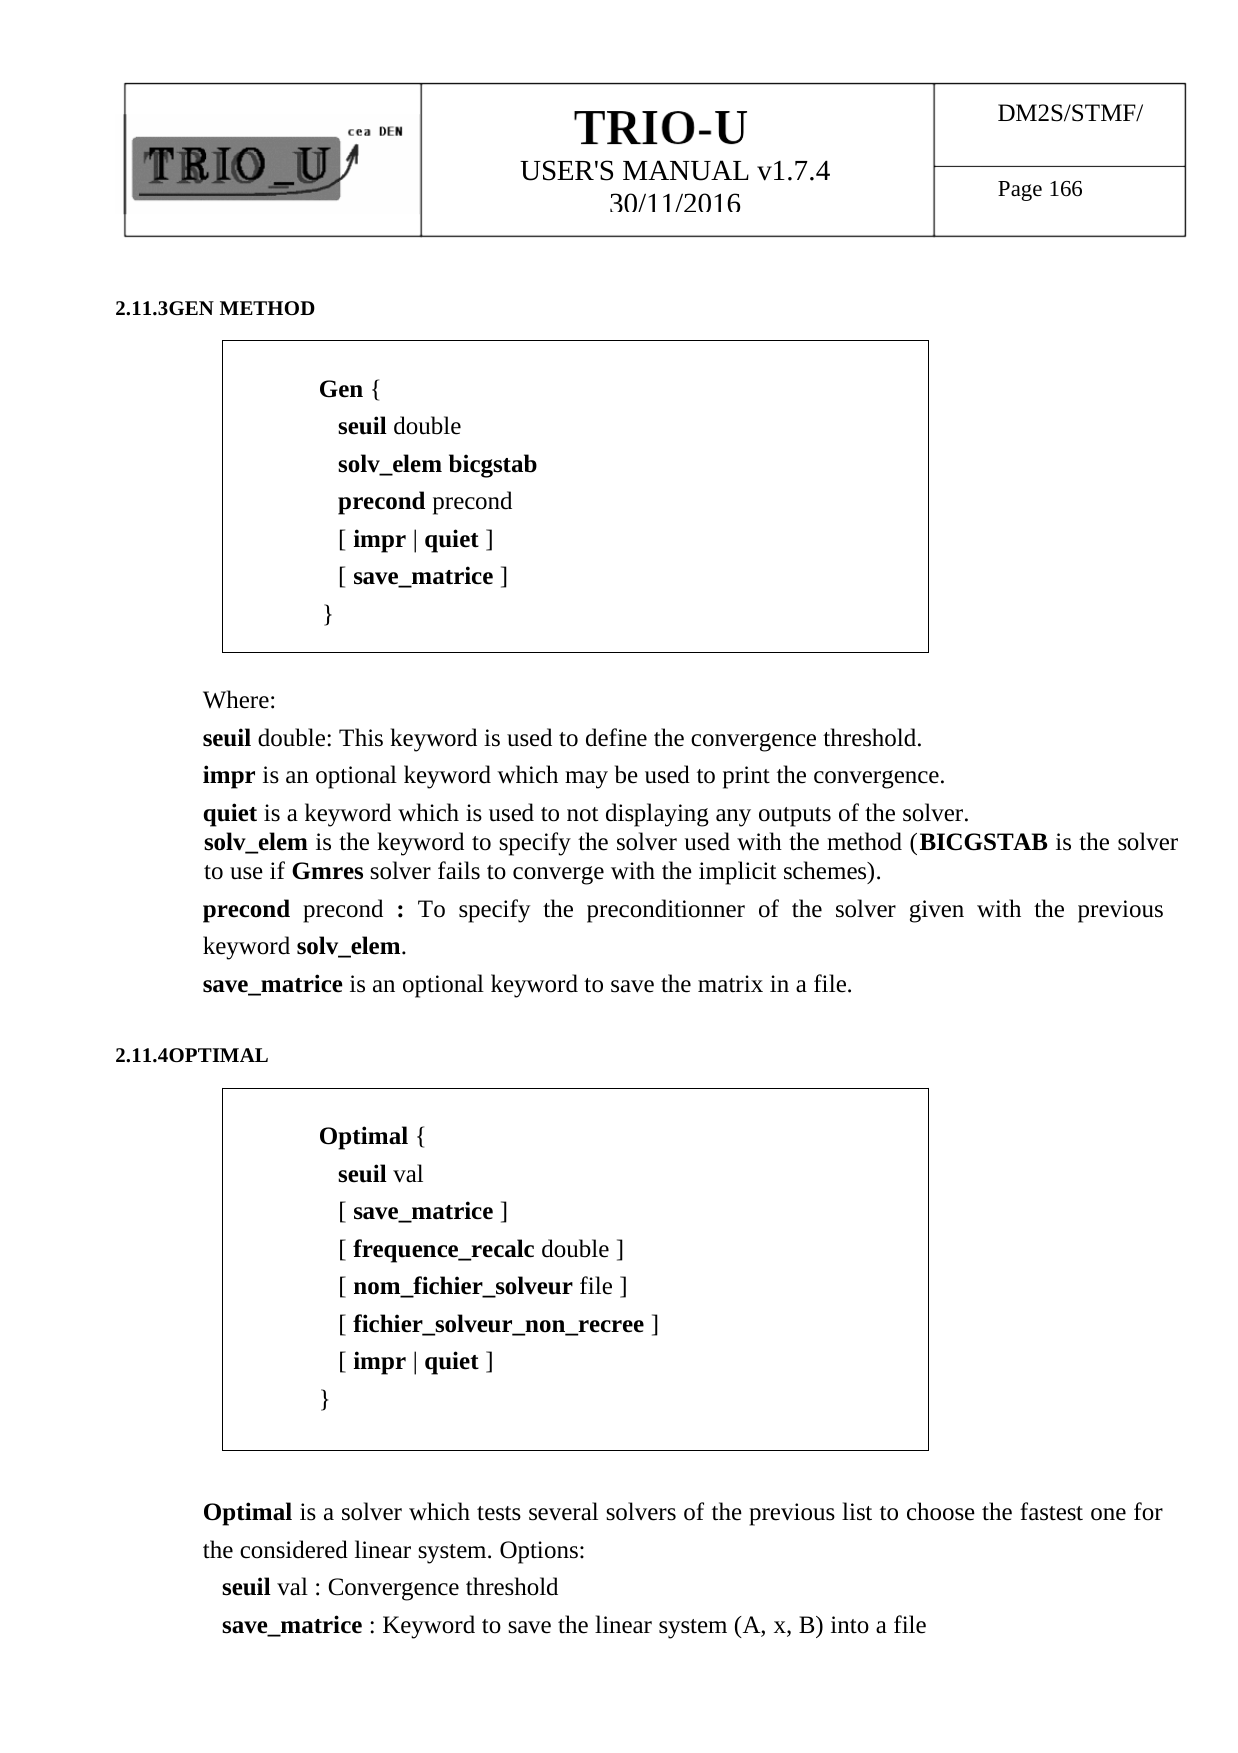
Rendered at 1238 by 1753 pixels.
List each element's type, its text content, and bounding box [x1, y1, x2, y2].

text precond precond : To specify the preconditionner of the solver given with the previous keyword solv_elem. [203, 885, 1165, 960]
text seuil val : Convergence threshold [203, 1563, 1165, 1601]
text solv_elem is the keyword to specify the solver used with the method (BICGSTAB is the solver to use if Gmres solver fails to converge with the implicit schemes). [204, 827, 1178, 885]
text seuil double: This keyword is used to define the convergence threshold. [203, 714, 1165, 752]
text impr is an optional keyword which may be used to print the convergence. [203, 752, 1165, 789]
text save_matrice : Keyword to save the linear system (A, x, B) into a file [203, 1601, 1165, 1638]
subtitle GEN METHOD [115, 295, 1164, 319]
text save_matrice is an optional keyword to save the matrix in a file. [203, 960, 1165, 998]
text quiet is a keyword which is used to not displaying any outputs of the solver. [203, 789, 1165, 827]
table_header Optimal { seuil val [ save_matrice ] [ frequence_recalc double ] [ nom_fichier_solveur file ] [ fichier_solveur_non_recree ] [ impr | quiet ] } [223, 1089, 928, 1450]
table_header Gen { seuil double solv_elem bicgstab precond precond [ impr | quiet ] [ save_matrice ] } [223, 341, 928, 652]
text Where: [203, 677, 1165, 714]
subtitle OPTIMAL [115, 1042, 1164, 1067]
text Optimal is a solver which tests several solvers of the previous list to choose the fastest one for the considered linear system. Options: [203, 1488, 1165, 1563]
